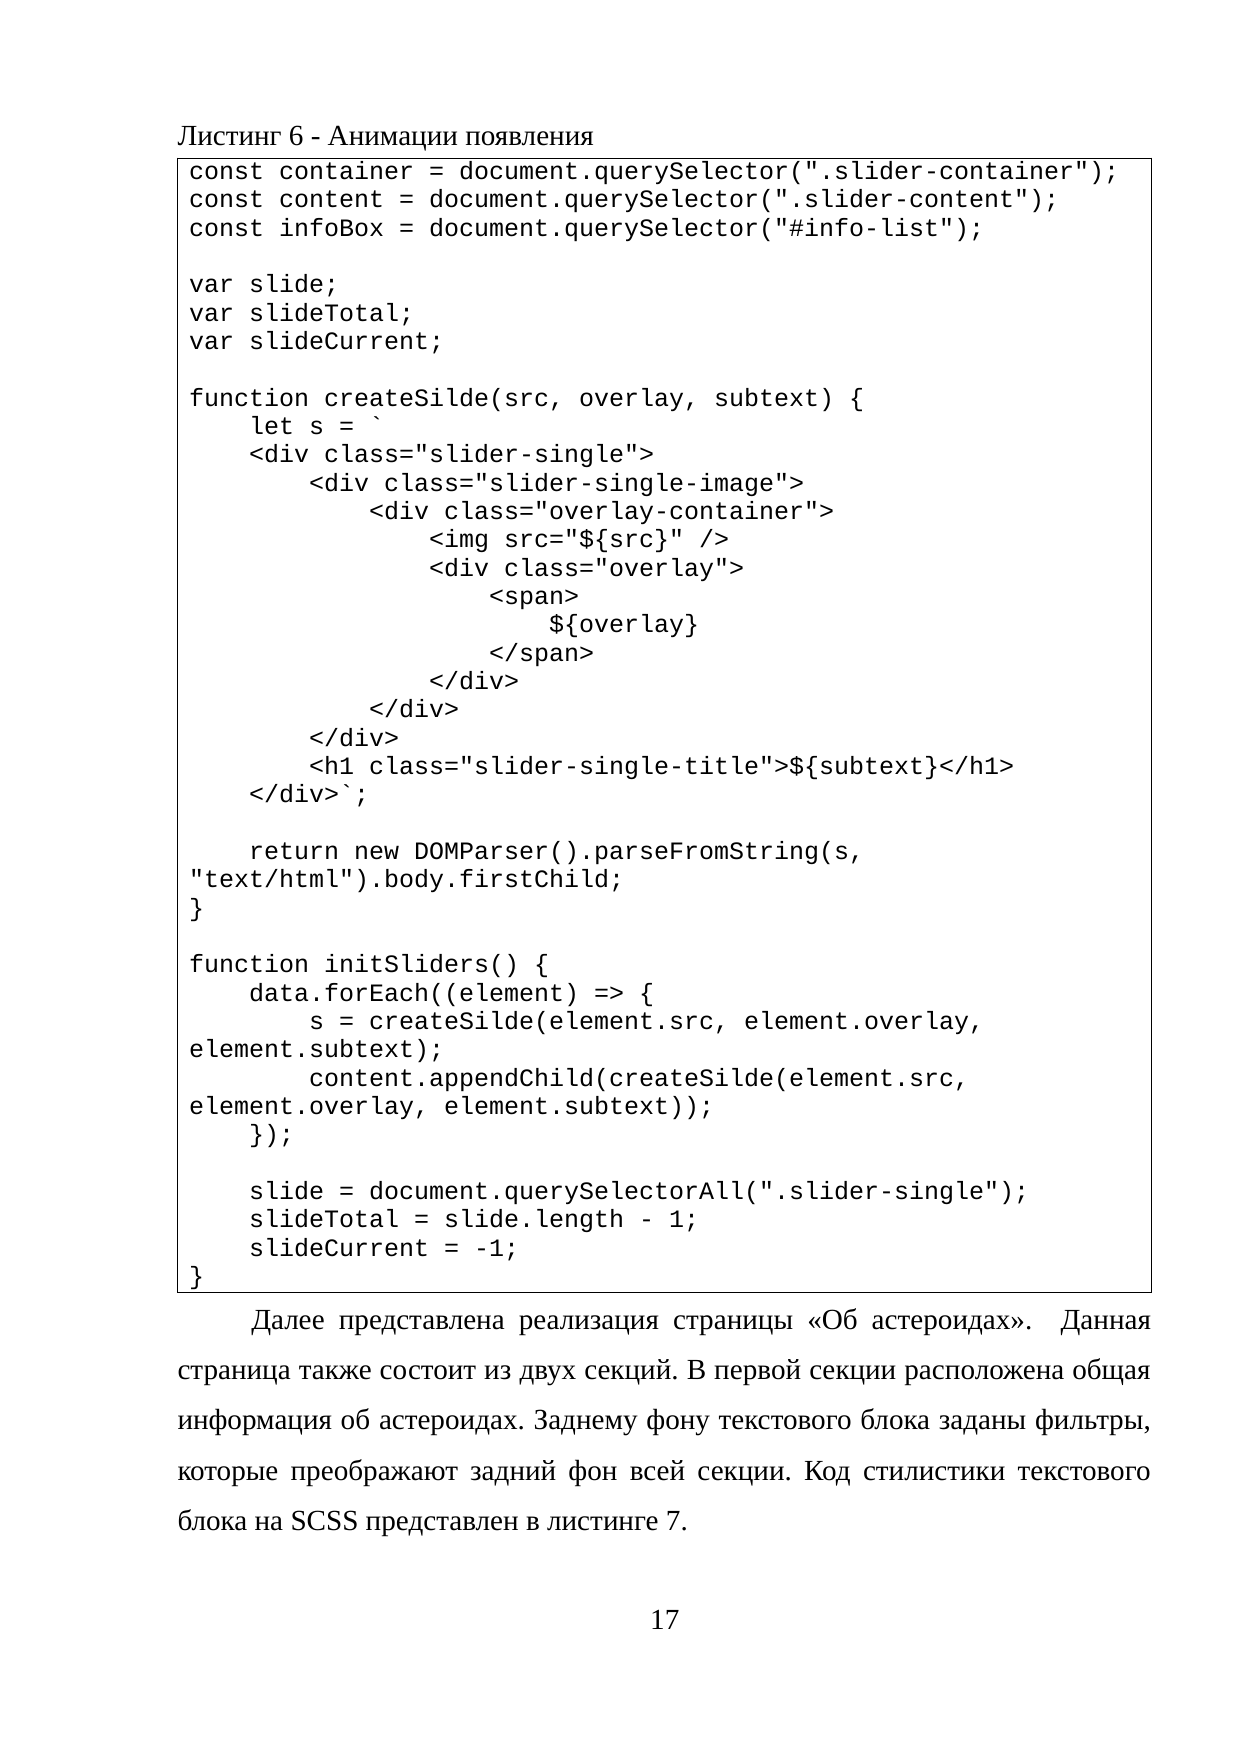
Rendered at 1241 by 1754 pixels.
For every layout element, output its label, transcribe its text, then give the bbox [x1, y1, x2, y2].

text Далее представлена реализация страницы «Об астероидах». Данная страница также состоит из двух секций. В первой секции расположена общая информация об астероидах. Заднему фону текстового блока заданы фильтры, которые преображают задний фон всей секции. Код стилистики текстового блока на SCSS представлен в листинге 7. [177, 1302, 1152, 1537]
table_header const container = document.querySelector(".slider-container"); const content = document.querySelector(".slider-content"); const infoBox = document.querySelector("#info-list"); var slide; var slideTotal; var slideCurrent; function createSilde(src, overlay, subtext) { let s = ` <div class="slider-single"> <div class="slider-single-image"> <div class="overlay-container"> <img src="${src}" /> <div class="overlay"> <span> ${overlay} </span> </div> </div> </div> <h1 class="slider-single-title">${subtext}</h1> </div>`; return new DOMParser().parseFromString(s, "text/html").body.firstChild; } function initSliders() { data.forEach((element) => { s = createSilde(element.src, element.overlay, element.subtext); content.appendChild(createSilde(element.src, element.overlay, element.subtext)); }); slide = document.querySelectorAll(".slider-single"); slideTotal = slide.length - 1; slideCurrent = -1; } [178, 159, 1151, 1292]
text Листинг 6 - Анимации появления [177, 118, 1152, 152]
